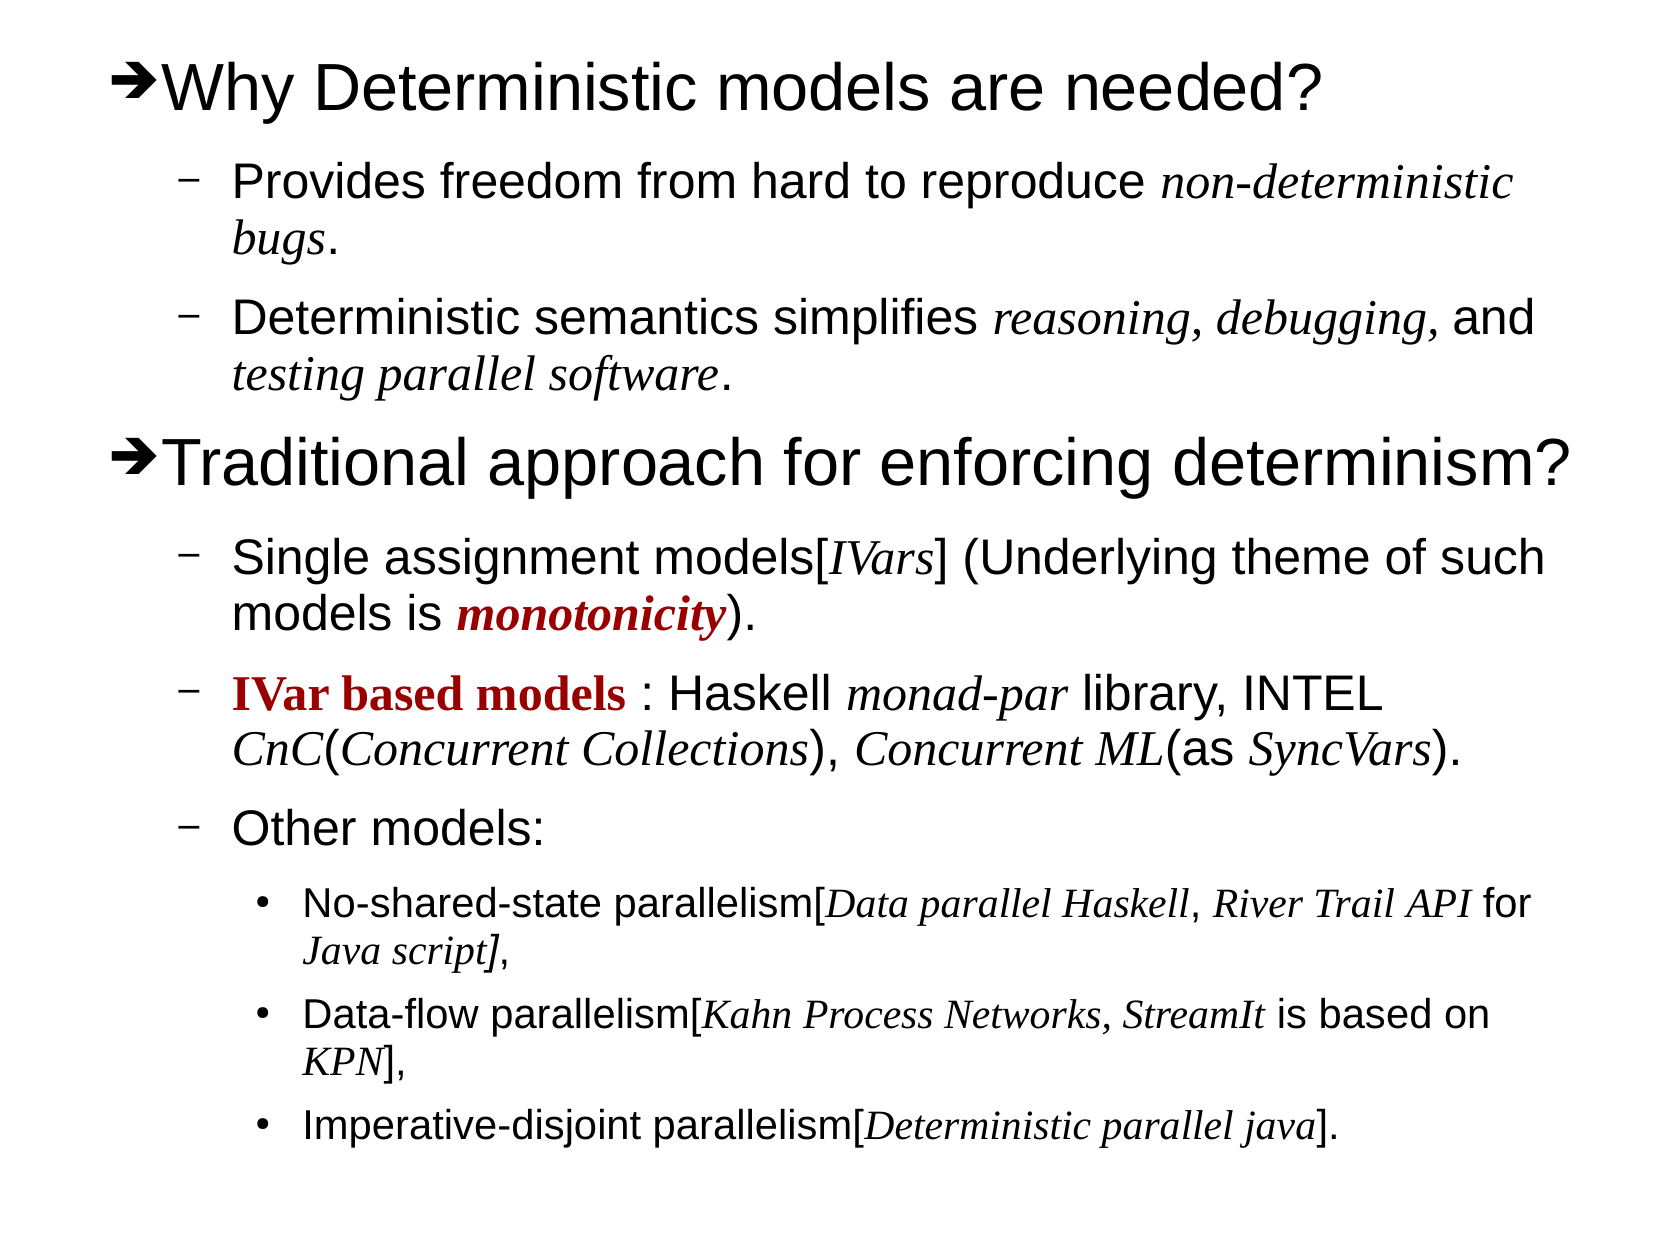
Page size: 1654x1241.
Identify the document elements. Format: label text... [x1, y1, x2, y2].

list Why Deterministic models are needed? Provides freedom from hard to reproduce non-deterministic bugs. Deterministic semantics simplifies reasoning, debugging, and testing parallel software. Traditional approach for enforcing determinism? Single assignment models[IVars] (Underlying theme of such models is monotonicity). IVar based models : Haskell monad-par library, INTEL CnC(Concurrent Collections), Concurrent ML(as SyncVars). Other models: No-shared-state parallelism[Data parallel Haskell, River Trail API for Java script], Data-flow parallelism[Kahn Process Networks, StreamIt is based on KPN], Imperative-disjoint parallelism[Deterministic parallel java]. [90, 49, 1579, 1241]
